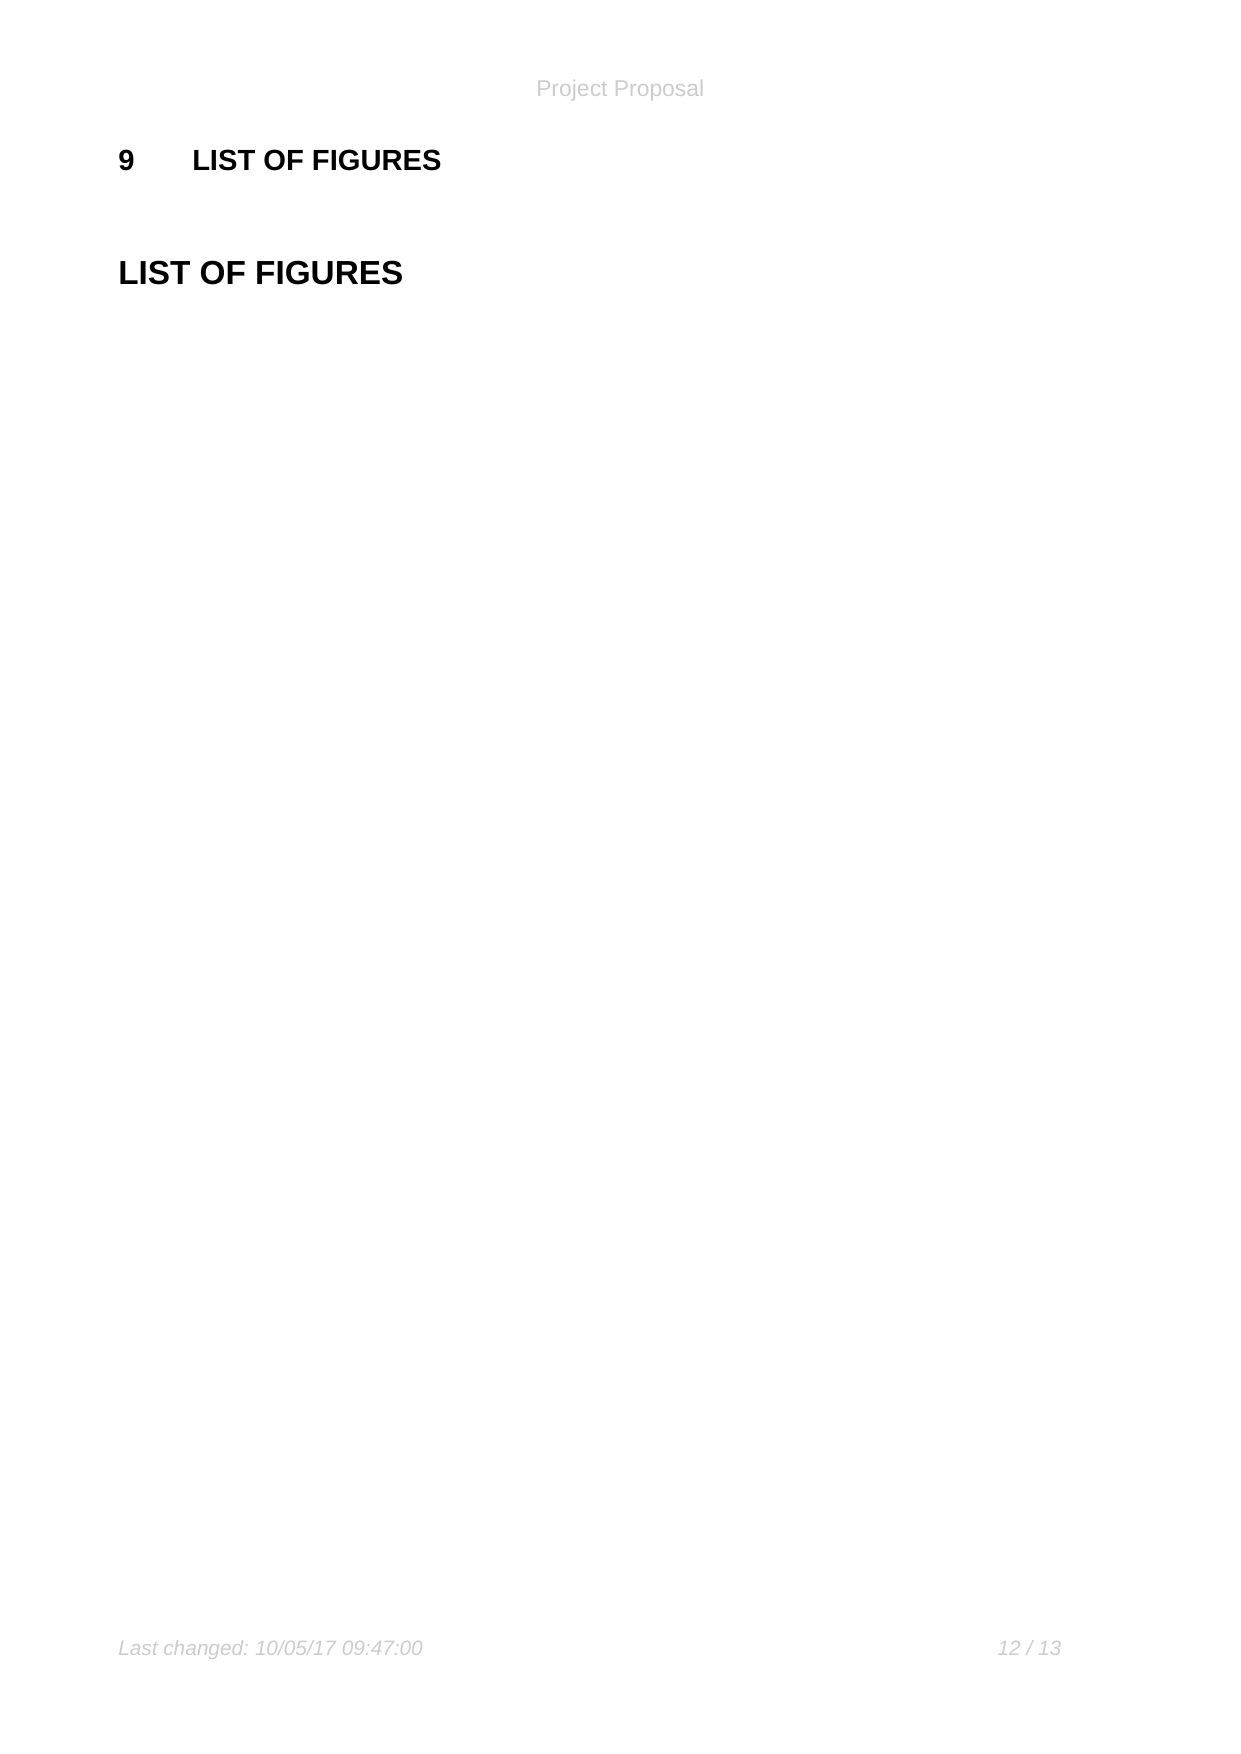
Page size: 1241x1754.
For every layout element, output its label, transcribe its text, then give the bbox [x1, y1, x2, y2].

subtitle List of Figures [118, 253, 1122, 291]
subtitle List of Figures [118, 143, 1122, 177]
